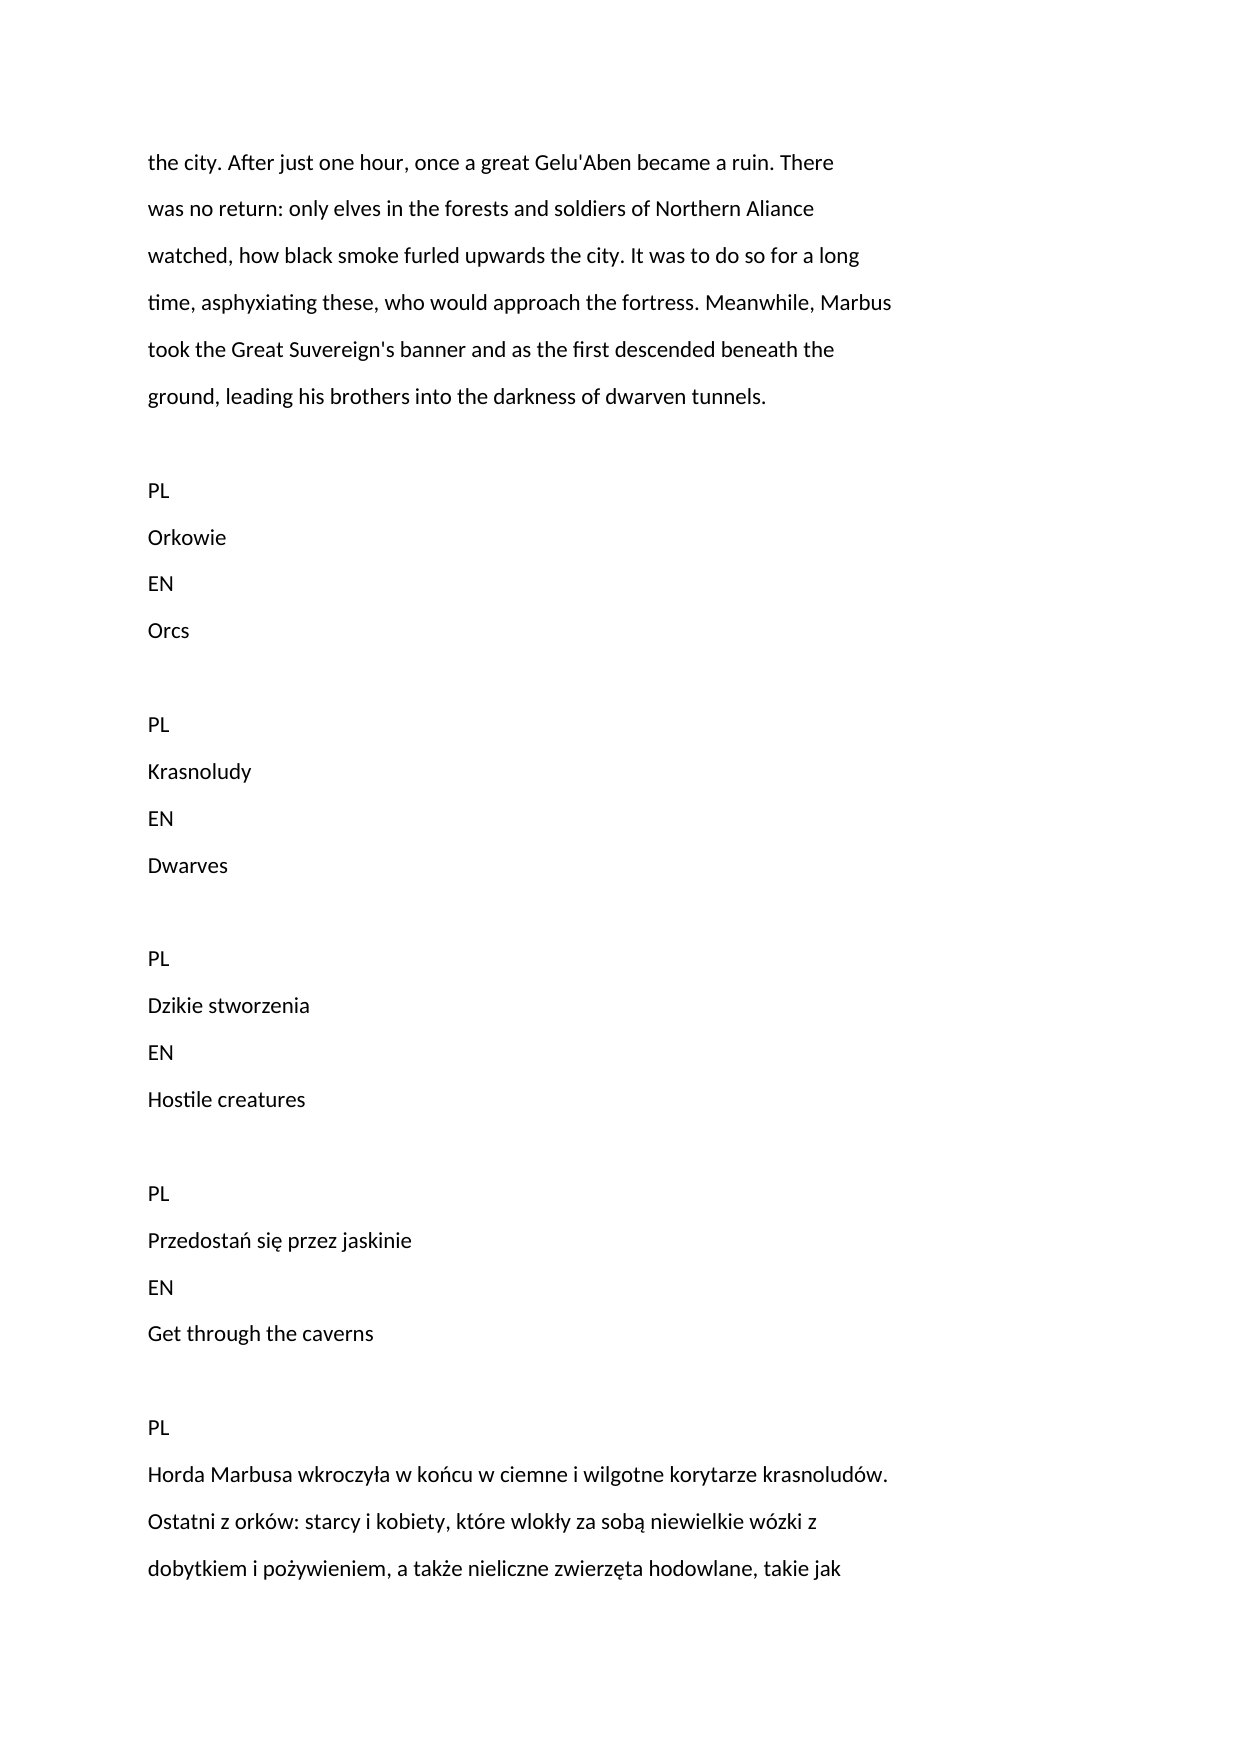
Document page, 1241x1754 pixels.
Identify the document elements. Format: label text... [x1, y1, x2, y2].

text Orkowie [148, 523, 1093, 551]
text Hostile creatures [148, 1085, 1093, 1113]
text the city. After just one hour, once a great Gelu'Aben became a ruin. There [148, 148, 1093, 176]
text PL [148, 476, 1093, 504]
text ground, leading his brothers into the darkness of dwarven tunnels. [148, 382, 1093, 410]
text took the Great Suvereign's banner and as the first descended beneath the [148, 335, 1093, 363]
text PL [148, 710, 1093, 738]
text Przedostań się przez jaskinie [148, 1226, 1093, 1254]
text Dwarves [148, 851, 1093, 879]
text PL [148, 1413, 1093, 1441]
text dobytkiem i pożywieniem, a także nieliczne zwierzęta hodowlane, takie jak [148, 1554, 1093, 1582]
text Horda Marbusa wkroczyła w końcu w ciemne i wilgotne korytarze krasnoludów. [148, 1460, 1093, 1488]
text PL [148, 1179, 1093, 1207]
text Get through the caverns [148, 1319, 1093, 1347]
text watched, how black smoke furled upwards the city. It was to do so for a long [148, 241, 1093, 269]
text EN [148, 1273, 1093, 1301]
text PL [148, 944, 1093, 972]
text Dzikie stworzenia [148, 991, 1093, 1019]
text was no return: only elves in the forests and soldiers of Northern Aliance [148, 194, 1093, 222]
text EN [148, 804, 1093, 832]
text Krasnoludy [148, 757, 1093, 785]
text time, asphyxiating these, who would approach the fortress. Meanwhile, Marbus [148, 288, 1093, 316]
text EN [148, 569, 1093, 597]
text EN [148, 1038, 1093, 1066]
text Orcs [148, 616, 1093, 644]
text Ostatni z orków: starcy i kobiety, które wlokły za sobą niewielkie wózki z [148, 1507, 1093, 1535]
